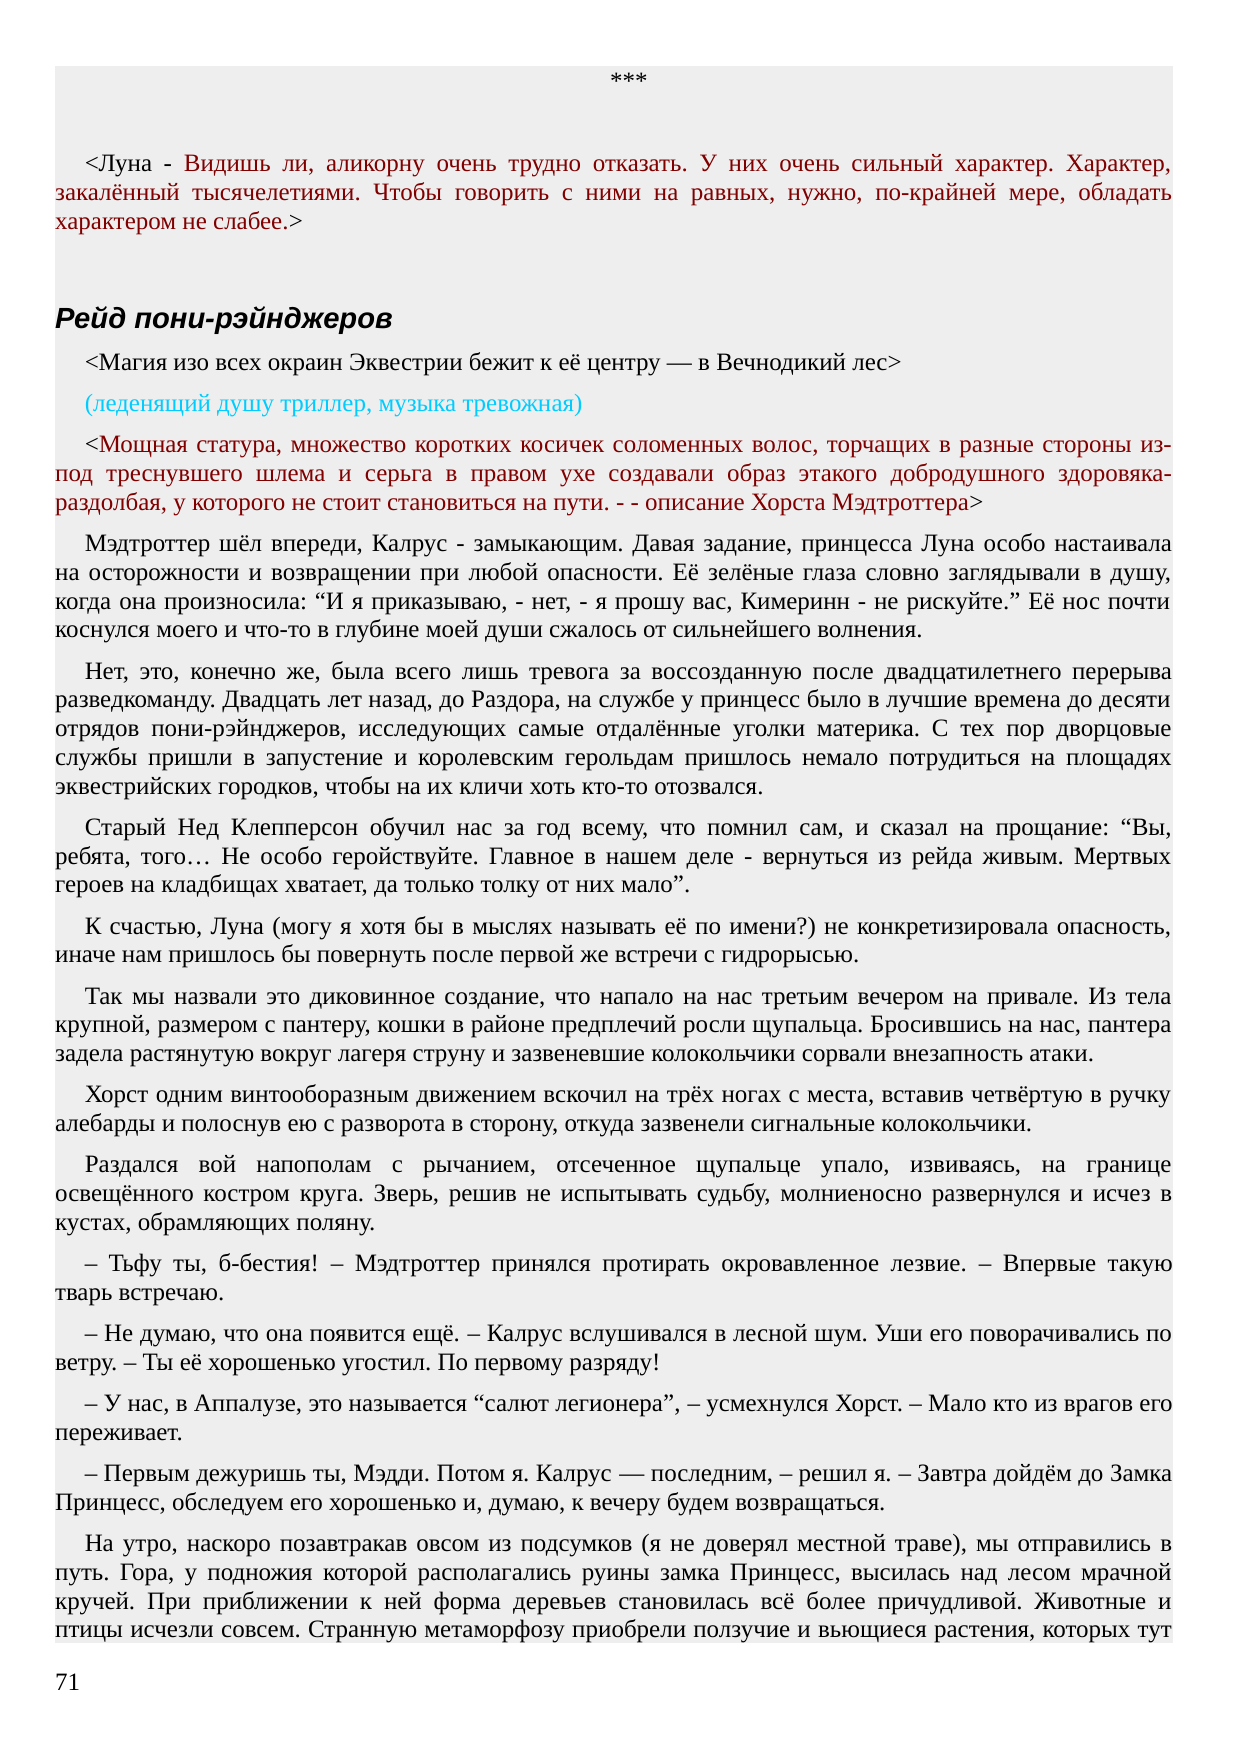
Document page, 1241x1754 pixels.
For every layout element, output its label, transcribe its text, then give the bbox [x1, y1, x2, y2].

text – Первым дежуришь ты, Мэдди. Потом я. Калрус — последним, – решил я. – Завтра дойдём до Замка Принцесс, обследуем его хорошенько и, думаю, к вечеру будем возвращаться. [55, 1458, 1173, 1516]
text <Магия изо всех окраин Эквестрии бежит к её центру — в Вечнодикий лес> [55, 347, 1173, 376]
text Так мы назвали это диковинное создание, что напало на нас третьим вечером на привале. Из тела крупной, размером с пантеру, кошки в районе предплечий росли щупальца. Бросившись на нас, пантера задела растянутую вокруг лагеря струну и зазвеневшие колокольчики сорвали внезапность атаки. [55, 981, 1173, 1067]
text (леденящий душу триллер, музыка тревожная) [55, 388, 1173, 417]
text – У нас, в Аппалузе, это называется “салют легионера”, – усмехнулся Хорст. – Мало кто из врагов его переживает. [55, 1388, 1173, 1446]
text Нет, это, конечно же, была всего лишь тревога за воссозданную после двадцатилетнего перерыва разведкоманду. Двадцать лет назад, до Раздора, на службе у принцесс было в лучшие времена до десяти отрядов пони-рэйнджеров, исследующих самые отдалённые уголки материка. С тех пор дворцовые службы пришли в запустение и королевским герольдам пришлось немало потрудиться на площадях эквестрийских городков, чтобы на их кличи хоть кто-то отозвался. [55, 656, 1173, 799]
text <Мощная статура, множество коротких косичек соломенных волос, торчащих в разные стороны из-под треснувшего шлема и серьга в правом ухе создавали образ этакого добродушного здоровяка-раздолбая, у которого не стоит становиться на пути. - - описание Хорста Мэдтроттера> [55, 429, 1173, 516]
text Хорст одним винтооборазным движением вскочил на трёх ногах с места, вставив четвёртую в ручку алебарды и полоснув ею с разворота в сторону, откуда зазвенели сигнальные колокольчики. [55, 1079, 1173, 1137]
text К счастью, Луна (могу я хотя бы в мыслях называть её по имени?) не конкретизировала опасность, иначе нам пришлось бы повернуть после первой же встречи с гидрорысью. [55, 911, 1173, 968]
text Старый Нед Клепперсон обучил нас за год всему, что помнил сам, и сказал на прощание: “Вы, ребята, того… Не особо геройствуйте. Главное в нашем деле - вернуться из рейда живым. Мертвых героев на кладбищах хватает, да только толку от них мало”. [55, 812, 1173, 898]
text Раздался вой напополам с рычанием, отсеченное щупальце упало, извиваясь, на границе освещённого костром круга. Зверь, решив не испытывать судьбу, молниеносно развернулся и исчез в кустах, обрамляющих поляну. [55, 1149, 1173, 1236]
text <Луна - Видишь ли, аликорну очень трудно отказать. У них очень сильный характер. Характер, закалённый тысячелетиями. Чтобы говорить с ними на равных, нужно, по-крайней мере, обладать характером не слабее.> [55, 148, 1173, 235]
text Мэдтроттер шёл впереди, Калрус - замыкающим. Давая задание, принцесса Луна особо настаивала на осторожности и возвращении при любой опасности. Её зелёные глаза словно заглядывали в душу, когда она произносила: “И я приказываю, - нет, - я прошу вас, Кимеринн - не рискуйте.” Её нос почти коснулся моего и что-то в глубине моей души сжалось от сильнейшего волнения. [55, 528, 1173, 643]
text На утро, наскоро позавтракав овсом из подсумков (я не доверял местной траве), мы отправились в путь. Гора, у подножия которой располагались руины замка Принцесс, высилась над лесом мрачной кручей. При приближении к ней форма деревьев становилась всё более причудливой. Животные и птицы исчезли совсем. Странную метаморфозу приобрели ползучие и вьющиеся растения, которых тут [55, 1528, 1173, 1643]
text – Не думаю, что она появится ещё. – Калрус вслушивался в лесной шум. Уши его поворачивались по ветру. – Ты её хорошенько угостил. По первому разряду! [55, 1318, 1173, 1376]
text – Тьфу ты, б-бестия! – Мэдтроттер принялся протирать окровавленное лезвие. – Впервые такую тварь встречаю. [55, 1248, 1173, 1306]
subtitle Рейд пони-рэйнджеров [55, 301, 1173, 334]
text *** [55, 66, 1173, 95]
